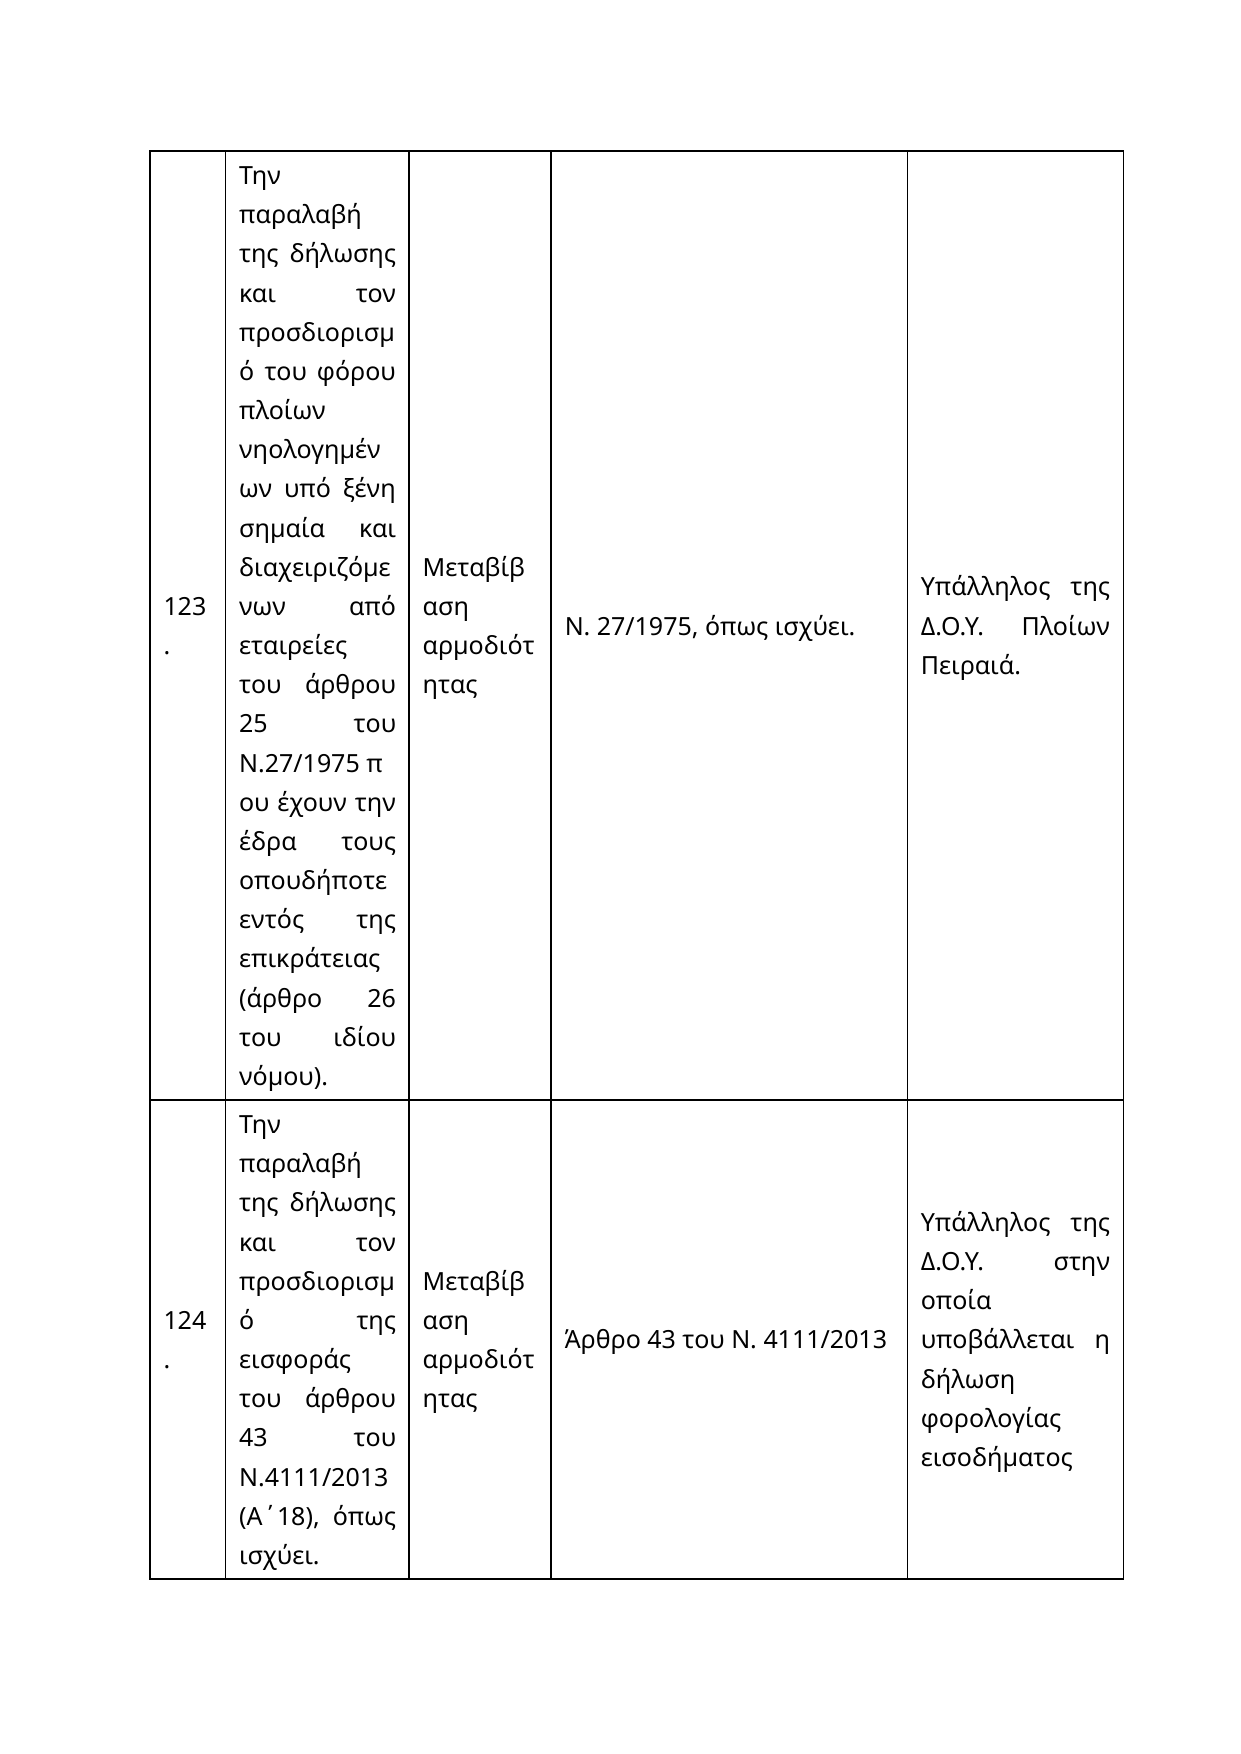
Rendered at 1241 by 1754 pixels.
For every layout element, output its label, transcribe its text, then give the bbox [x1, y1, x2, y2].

table_cell 124. [151, 1101, 225, 1578]
table_cell Την παραλαβή της δήλωσης και τον προσδιορισμό της εισφοράς του άρθρου 43 του Ν.4111/2013 (Α΄18), όπως ισχύει. [226, 1101, 408, 1578]
table_cell Μεταβίβαση αρμοδιότητας [410, 152, 550, 1099]
table_cell 123. [151, 152, 225, 1099]
table_cell Άρθρο 43 του Ν. 4111/2013 [552, 1101, 907, 1578]
table_cell Ν. 27/1975, όπως ισχύει. [552, 152, 907, 1099]
table_cell Μεταβίβαση αρμοδιότητας [410, 1101, 550, 1578]
table_cell Την παραλαβή της δήλωσης και τον προσδιορισμό του φόρου πλοίων νηολογημένων υπό ξένη σημαία και διαχειριζόμενων από εταιρείες του άρθρου 25 του Ν.27/1975 που έχουν την έδρα τους οπουδήποτε εντός της επικράτειας (άρθρο 26 του ιδίου νόμου). [226, 152, 408, 1099]
table_cell Υπάλληλος της Δ.Ο.Υ. στην οποία υποβάλλεται η δήλωση φορολογίας εισοδήματος [908, 1101, 1123, 1578]
table_cell Υπάλληλος της Δ.Ο.Υ. Πλοίων Πειραιά. [908, 152, 1123, 1099]
